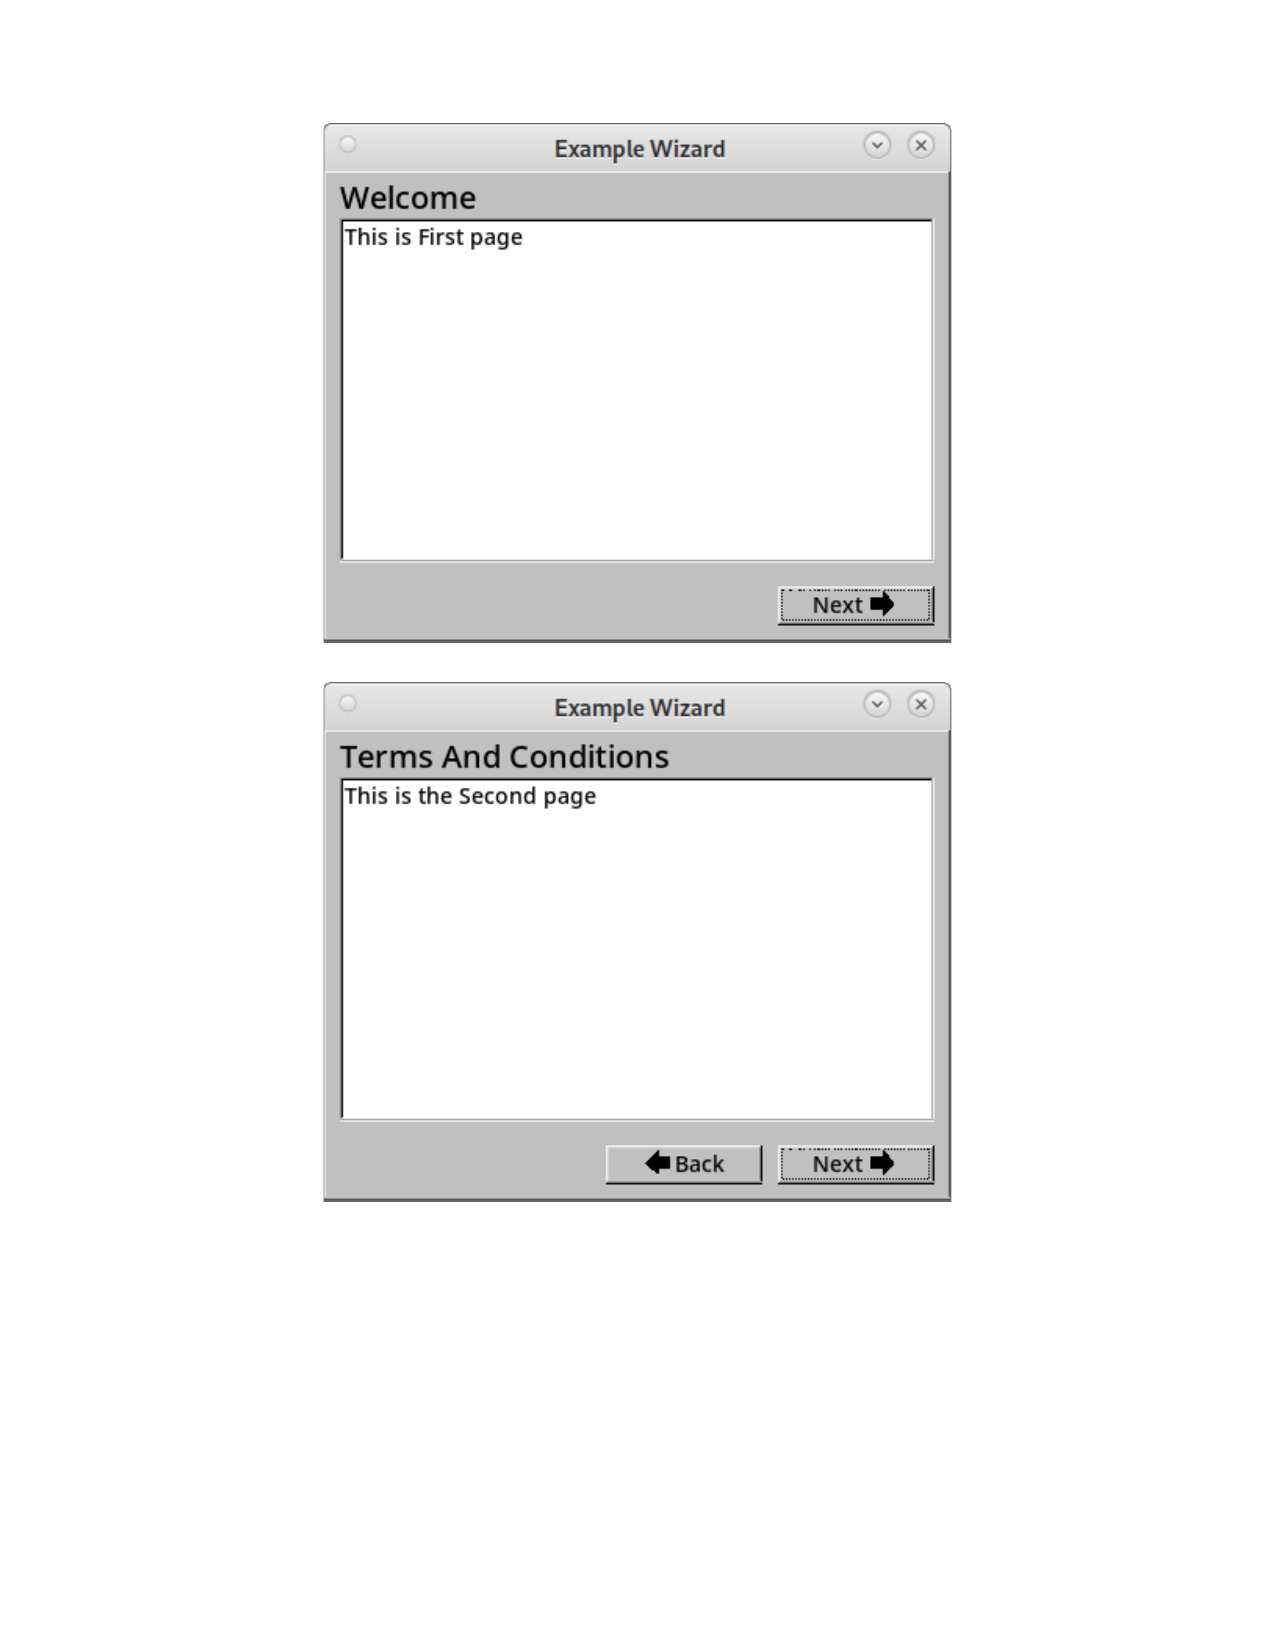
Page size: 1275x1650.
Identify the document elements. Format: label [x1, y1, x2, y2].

picture [323, 682, 952, 1202]
picture [323, 123, 952, 643]
table_header [118, 118, 1157, 677]
table_cell [118, 677, 1157, 1236]
